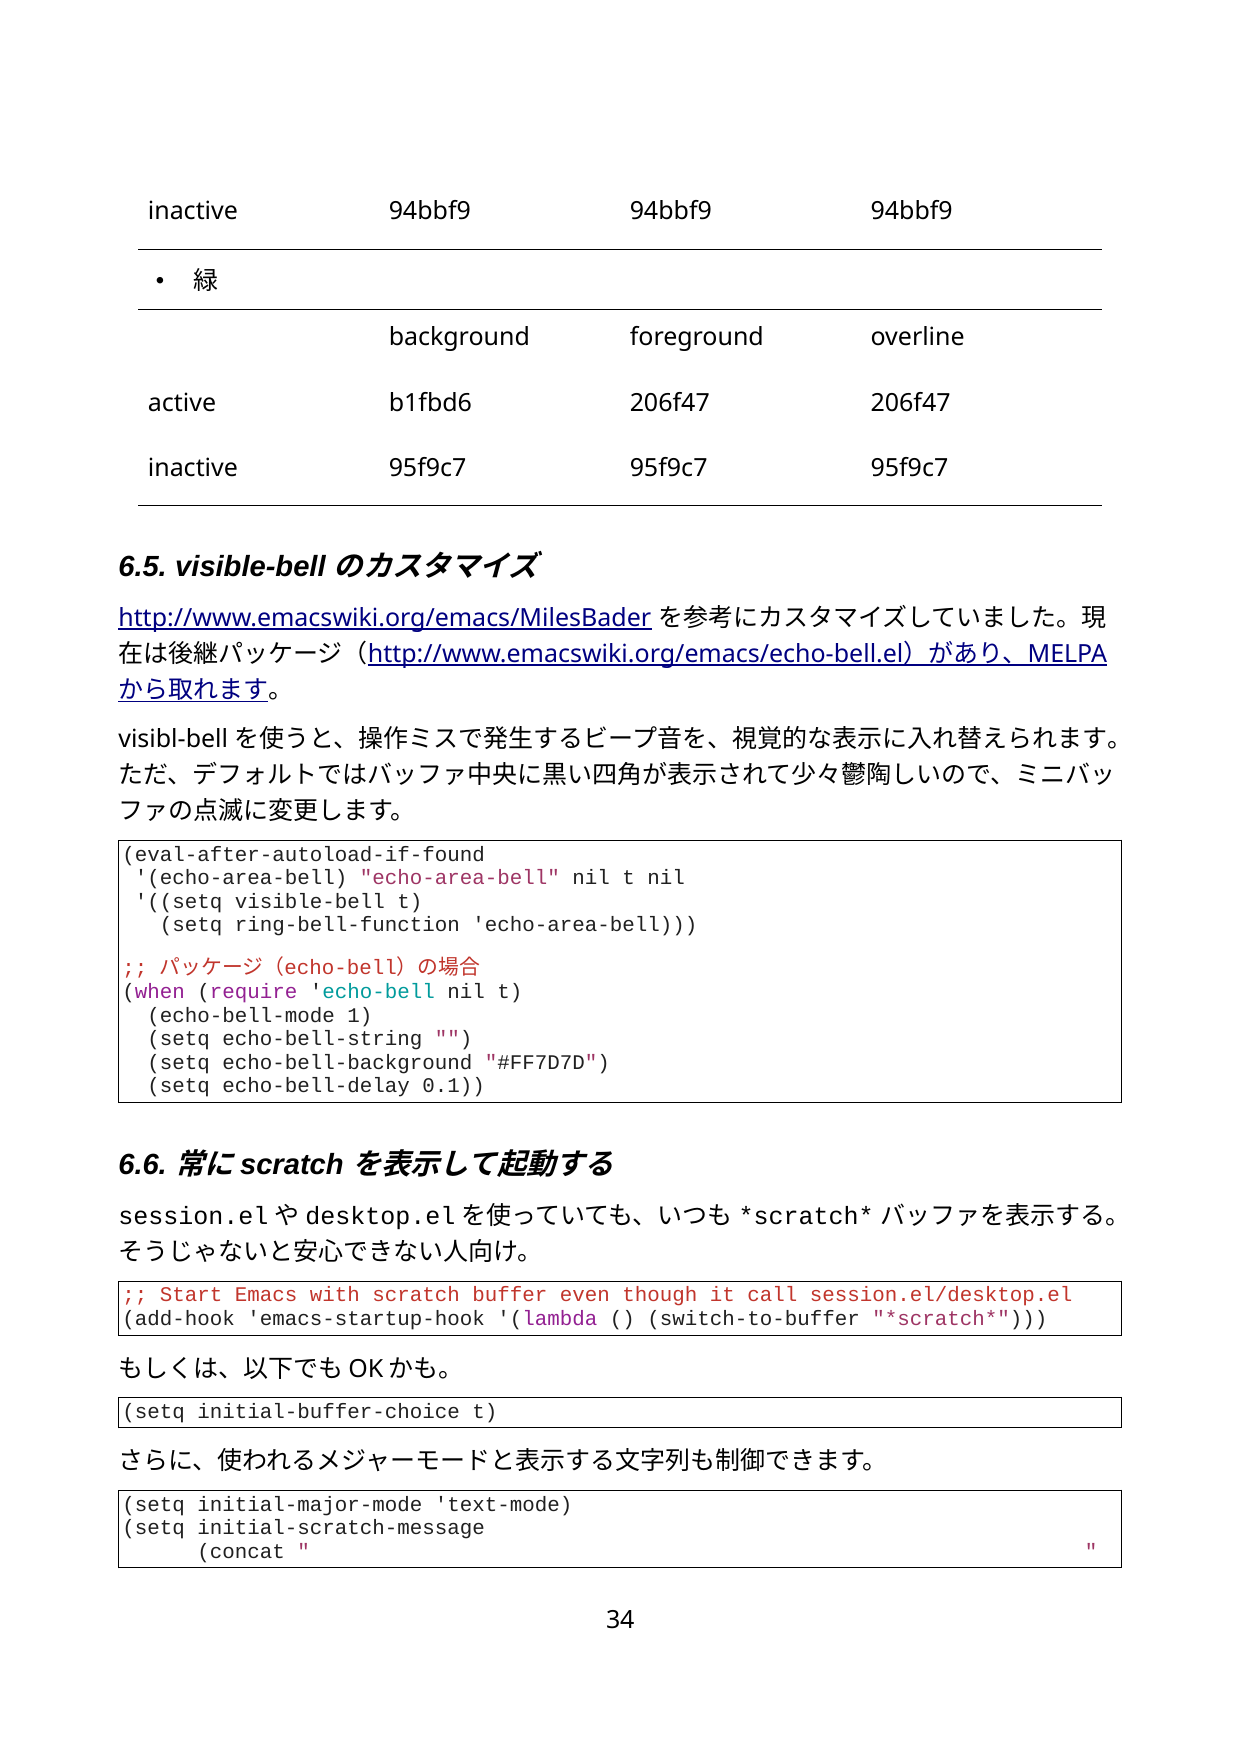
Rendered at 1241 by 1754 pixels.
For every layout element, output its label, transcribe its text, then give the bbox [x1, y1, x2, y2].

text もしくは、以下でもOKかも。 [118, 1348, 1122, 1384]
text (setq echo-bell-delay 0.1)) [119, 1072, 1121, 1102]
table_cell 95f9c7 [379, 440, 620, 505]
text session.el や desktop.el を使っていても、いつも *scratch* バッファを表示する。そうじゃないと安心できない人向け。 [118, 1195, 1122, 1268]
text ;; Start Emacs with scratch buffer even though it call session.el/desktop.el [119, 1282, 1121, 1304]
table_cell [620, 118, 861, 183]
text (add-hook 'emacs-startup-hook '(lambda () (switch-to-buffer "*scratch*"))) [119, 1304, 1121, 1335]
table_header [138, 310, 379, 375]
text (setq echo-bell-string "") [119, 1024, 1121, 1048]
text (eval-after-autoload-if-found [119, 841, 1121, 863]
text (concat " " [119, 1537, 1121, 1567]
table_cell 206f47 [861, 375, 1102, 440]
text (setq initial-buffer-choice t) [119, 1398, 1121, 1427]
table_cell 95f9c7 [861, 440, 1102, 505]
subtitle visible-bell のカスタマイズ [118, 542, 1122, 584]
table_cell inactive [138, 184, 379, 249]
text (setq initial-scratch-message [119, 1513, 1121, 1537]
table_cell [861, 118, 1102, 183]
text (echo-bell-mode 1) [119, 1001, 1121, 1024]
text ;; パッケージ（echo-bell）の場合 [119, 947, 1121, 977]
list 緑 [156, 261, 1122, 297]
text '((setq visible-bell t) [119, 887, 1121, 911]
table_cell 94bbf9 [379, 184, 620, 249]
text http://www.emacswiki.org/emacs/MilesBader を参考にカスタマイズしていました。現在は後継パッケージ（http://www.emacswiki.org/emacs/echo-bell.el）があり、MELPAから取れます。 [118, 597, 1122, 706]
text (when (require 'echo-bell nil t) [119, 977, 1121, 1001]
table_cell 94bbf9 [620, 184, 861, 249]
text (setq ring-bell-function 'echo-area-bell))) [119, 911, 1121, 938]
table_cell [138, 118, 379, 183]
table_cell 95f9c7 [620, 440, 861, 505]
text さらに、使われるメジャーモードと表示する文字列も制御できます。 [118, 1441, 1122, 1477]
table_cell inactive [138, 440, 379, 505]
table_cell b1fbd6 [379, 375, 620, 440]
table_header foreground [620, 310, 861, 375]
table_cell [379, 118, 620, 183]
subtitle 常に scratch を表示して起動する [118, 1141, 1122, 1183]
table_header overline [861, 310, 1102, 375]
text (setq initial-major-mode 'text-mode) [119, 1491, 1121, 1513]
table_cell 206f47 [620, 375, 861, 440]
text (setq echo-bell-background "#FF7D7D") [119, 1048, 1121, 1072]
text '(echo-area-bell) "echo-area-bell" nil t nil [119, 863, 1121, 887]
table_cell 94bbf9 [861, 184, 1102, 249]
table_cell active [138, 375, 379, 440]
table_header background [379, 310, 620, 375]
text visibl-bell を使うと、操作ミスで発生するビープ音を、視覚的な表示に入れ替えられます。ただ、デフォルトではバッファ中央に黒い四角が表示されて少々鬱陶しいので、ミニバッファの点滅に変更します。 [118, 718, 1122, 827]
